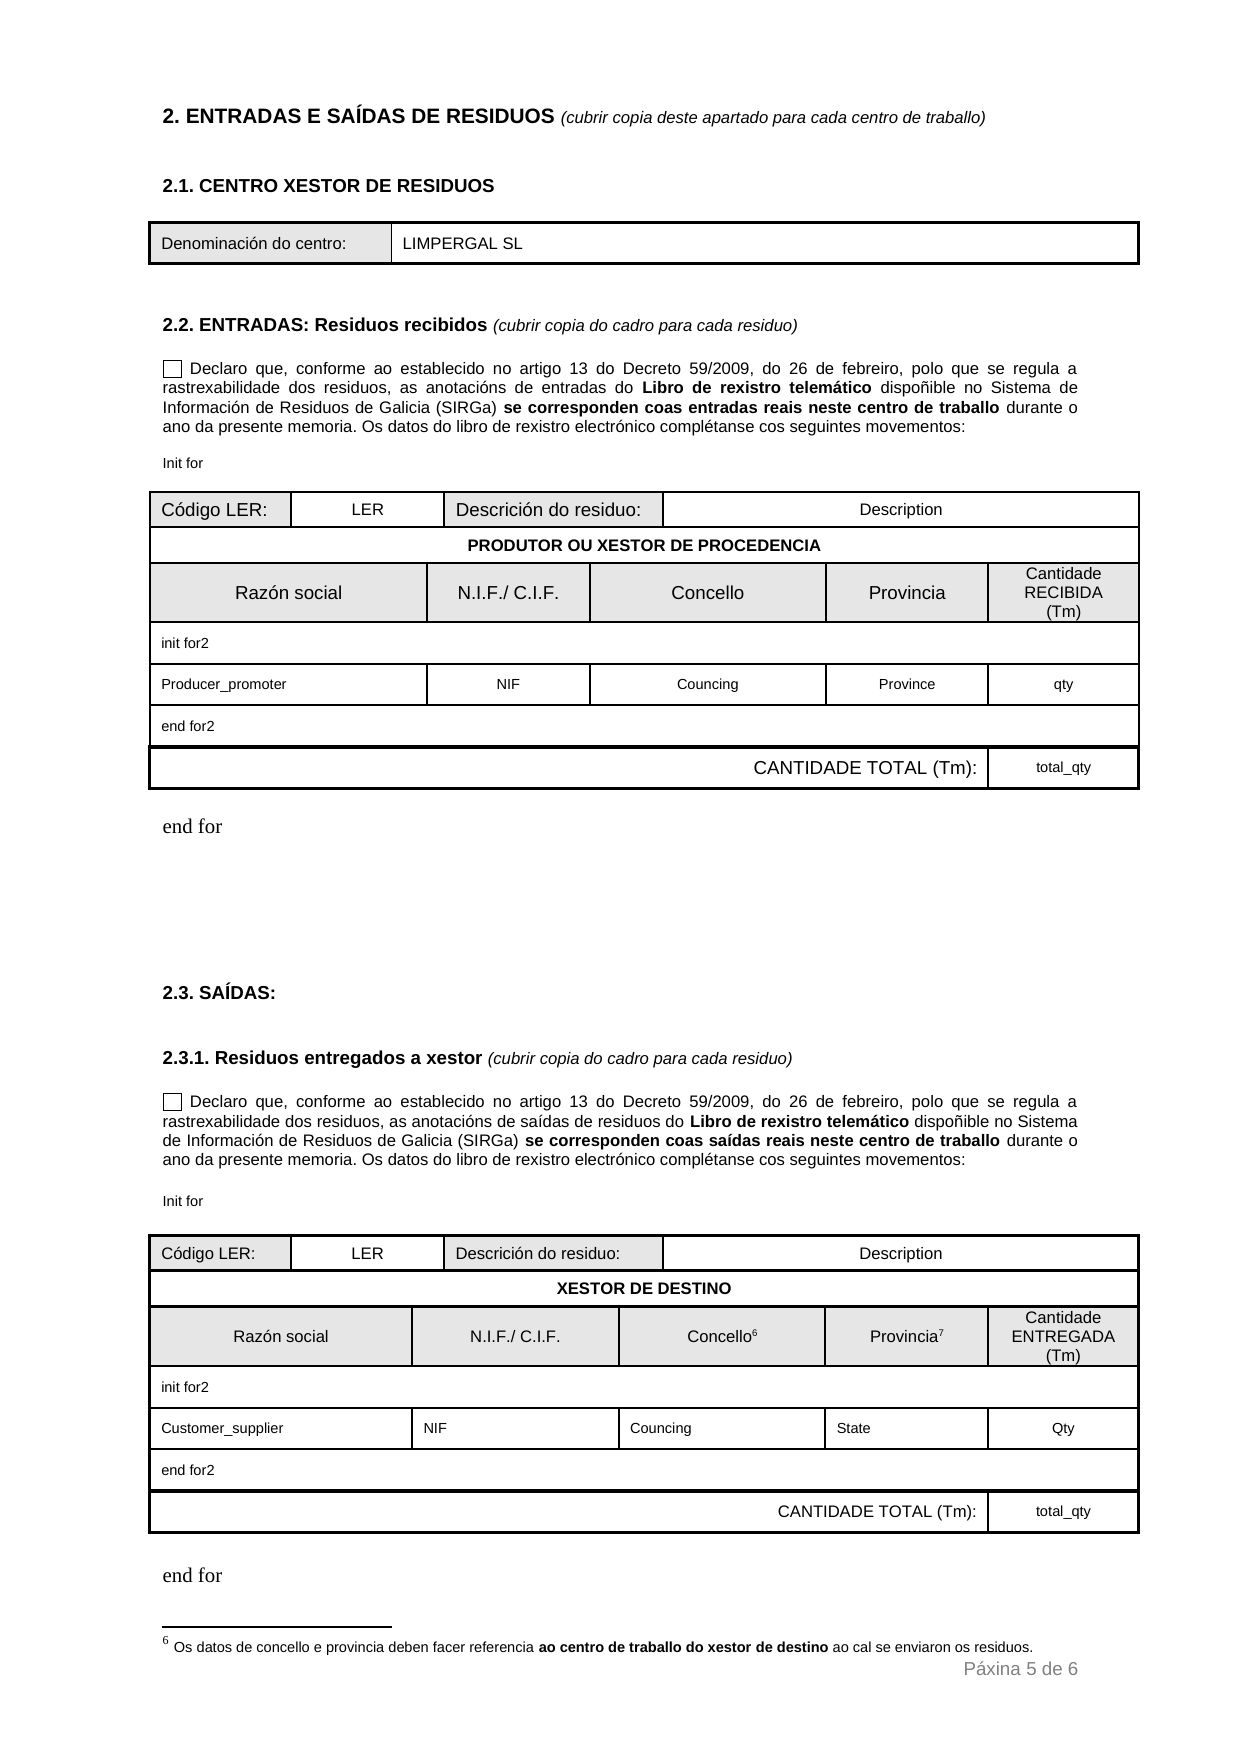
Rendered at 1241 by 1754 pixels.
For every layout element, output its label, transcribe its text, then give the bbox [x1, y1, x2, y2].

table_cell Councing [620, 1409, 824, 1448]
table_cell Producer_promoter [151, 665, 426, 704]
table_header Código LER: [151, 493, 290, 526]
table_header Denominación do centro: [151, 224, 391, 262]
text Init for [162, 455, 1078, 472]
table_cell PRODUTOR OU XESTOR DE PROCEDENCIA [151, 528, 1138, 562]
table_header Código LER: [151, 1237, 290, 1269]
table_header LER [292, 1237, 443, 1269]
text Declaro que, conforme ao establecido no artigo 13 do Decreto 59/2009, do 26 de febreiro, polo que se regula a rastrexabilidade dos residuos, as anotacións de entradas do Libro de rexistro telemático dispoñible no Sistema de Información de Residuos de Galicia (SIRGa) se corresponden coas entradas reais neste centro de traballo durante o ano da presente memoria. Os datos do libro de rexistro electrónico complétanse cos seguintes movementos: [162, 359, 1078, 436]
table_cell qty [989, 665, 1138, 704]
table_cell Cantidade RECIBIDA (Tm) [989, 564, 1138, 621]
table_cell Province [827, 665, 987, 704]
table_cell Razón social [151, 564, 426, 621]
text end for [162, 814, 1078, 838]
table_cell CANTIDADE TOTAL (Tm): [151, 1493, 987, 1531]
text 2.3. SAÍDAS: [162, 982, 1078, 1003]
table_cell total_qty [989, 1493, 1137, 1531]
text Declaro que, conforme ao establecido no artigo 13 do Decreto 59/2009, do 26 de febreiro, polo que se regula a rastrexabilidade dos residuos, as anotacións de saídas de residuos do Libro de rexistro telemático dispoñible no Sistema de Información de Residuos de Galicia (SIRGa) se corresponden coas saídas reais neste centro de traballo durante o ano da presente memoria. Os datos do libro de rexistro electrónico complétanse cos seguintes movementos: [162, 1092, 1078, 1169]
table_cell XESTOR DE DESTINO [151, 1272, 1137, 1304]
table_header LIMPERGAL SL [392, 224, 1137, 262]
table_header Descrición do residuo: [445, 493, 662, 526]
table_cell Concello [620, 1308, 824, 1365]
table_cell N.I.F./ C.I.F. [428, 564, 589, 621]
table_cell end for2 [151, 1450, 1137, 1489]
table_cell Razón social [151, 1308, 411, 1365]
table_cell Qty [989, 1409, 1137, 1448]
table_cell CANTIDADE TOTAL (Tm): [151, 749, 987, 787]
table_cell init for2 [151, 1367, 1137, 1407]
table_cell total_qty [989, 749, 1137, 787]
table_cell NIF [413, 1409, 618, 1448]
table_cell end for2 [151, 706, 1138, 745]
table_cell init for2 [151, 623, 1138, 663]
text 2.3.1. Residuos entregados a xestor (cubrir copia do cadro para cada residuo) [162, 1047, 1078, 1068]
text 2. ENTRADAS E SAÍDAS DE RESIDUOS (cubrir copia deste apartado para cada centro de traballo) [162, 103, 1078, 127]
text Init for [162, 1193, 1078, 1210]
text 2.1. CENTRO XESTOR DE RESIDUOS [162, 175, 1078, 197]
text 2.2. ENTRADAS: Residuos recibidos (cubrir copia do cadro para cada residuo) [162, 313, 1078, 335]
table_cell NIF [428, 665, 589, 704]
table_cell Councing [591, 665, 825, 704]
table_cell Provincia [827, 564, 987, 621]
table_header Description [664, 1237, 1137, 1269]
text end for [162, 1562, 1078, 1587]
table_cell N.I.F./ C.I.F. [413, 1308, 618, 1365]
table_header LER [292, 493, 443, 526]
table_cell Provincia7 [826, 1308, 987, 1365]
table_cell State [826, 1409, 987, 1448]
table_cell Concello [591, 564, 825, 621]
table_cell Customer_supplier [151, 1409, 411, 1448]
table_header Description [664, 493, 1138, 526]
table_header Descrición do residuo: [445, 1237, 662, 1269]
table_cell Cantidade ENTREGADA (Tm) [989, 1308, 1137, 1365]
